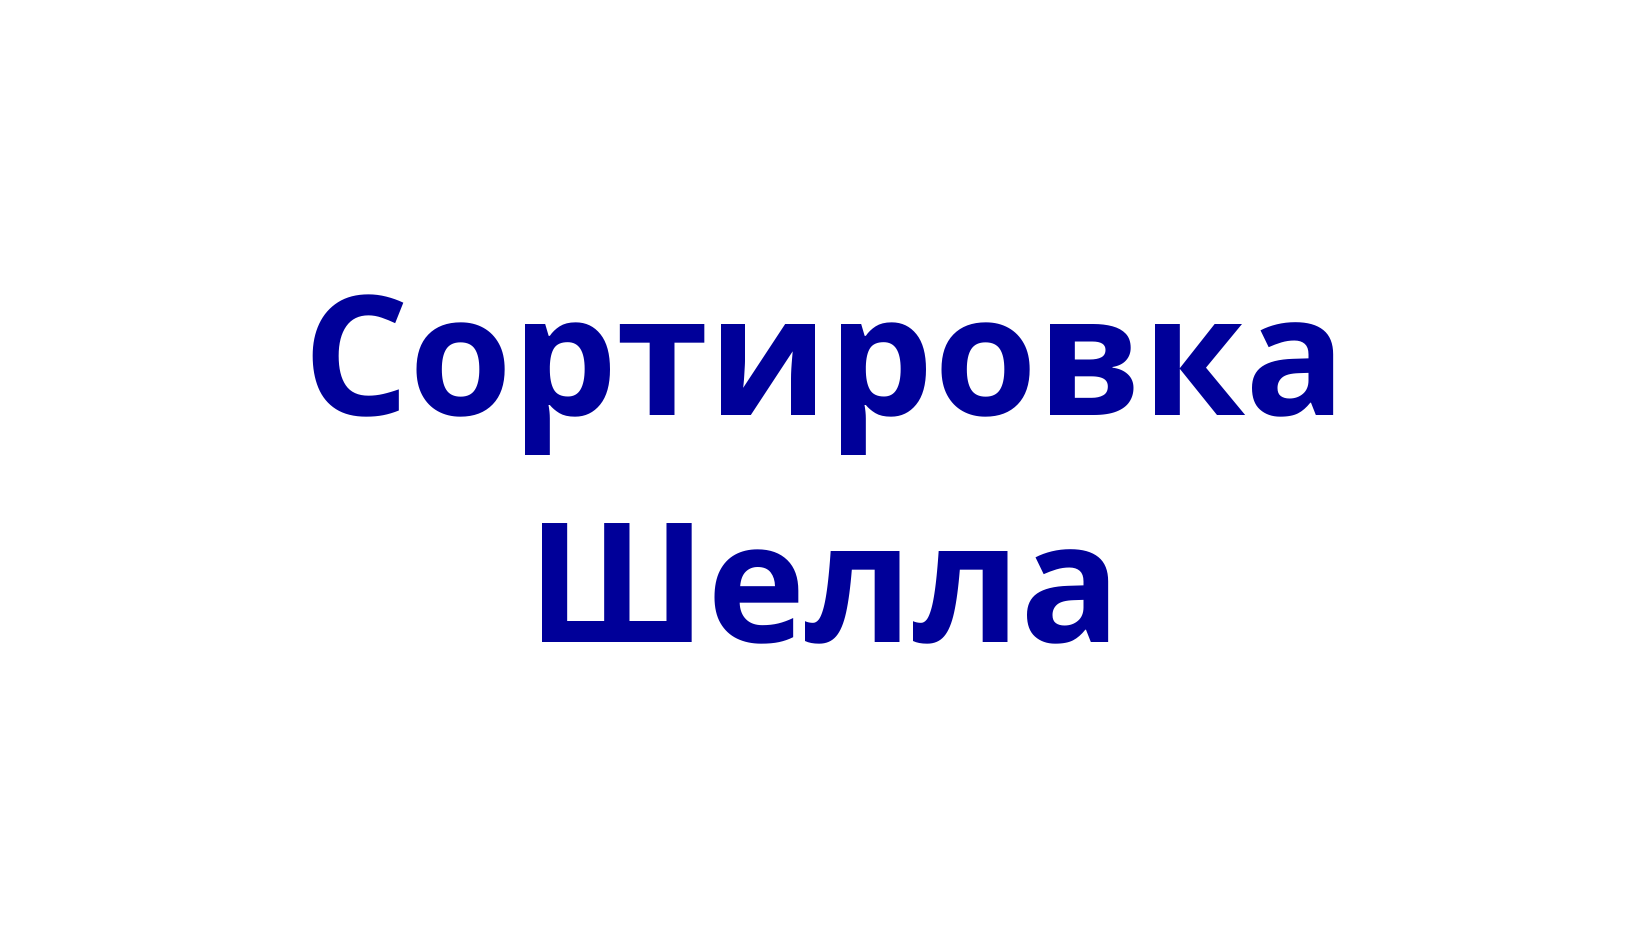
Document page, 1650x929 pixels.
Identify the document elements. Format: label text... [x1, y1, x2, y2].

subtitle Сортировка Шелла [0, 0, 1650, 929]
